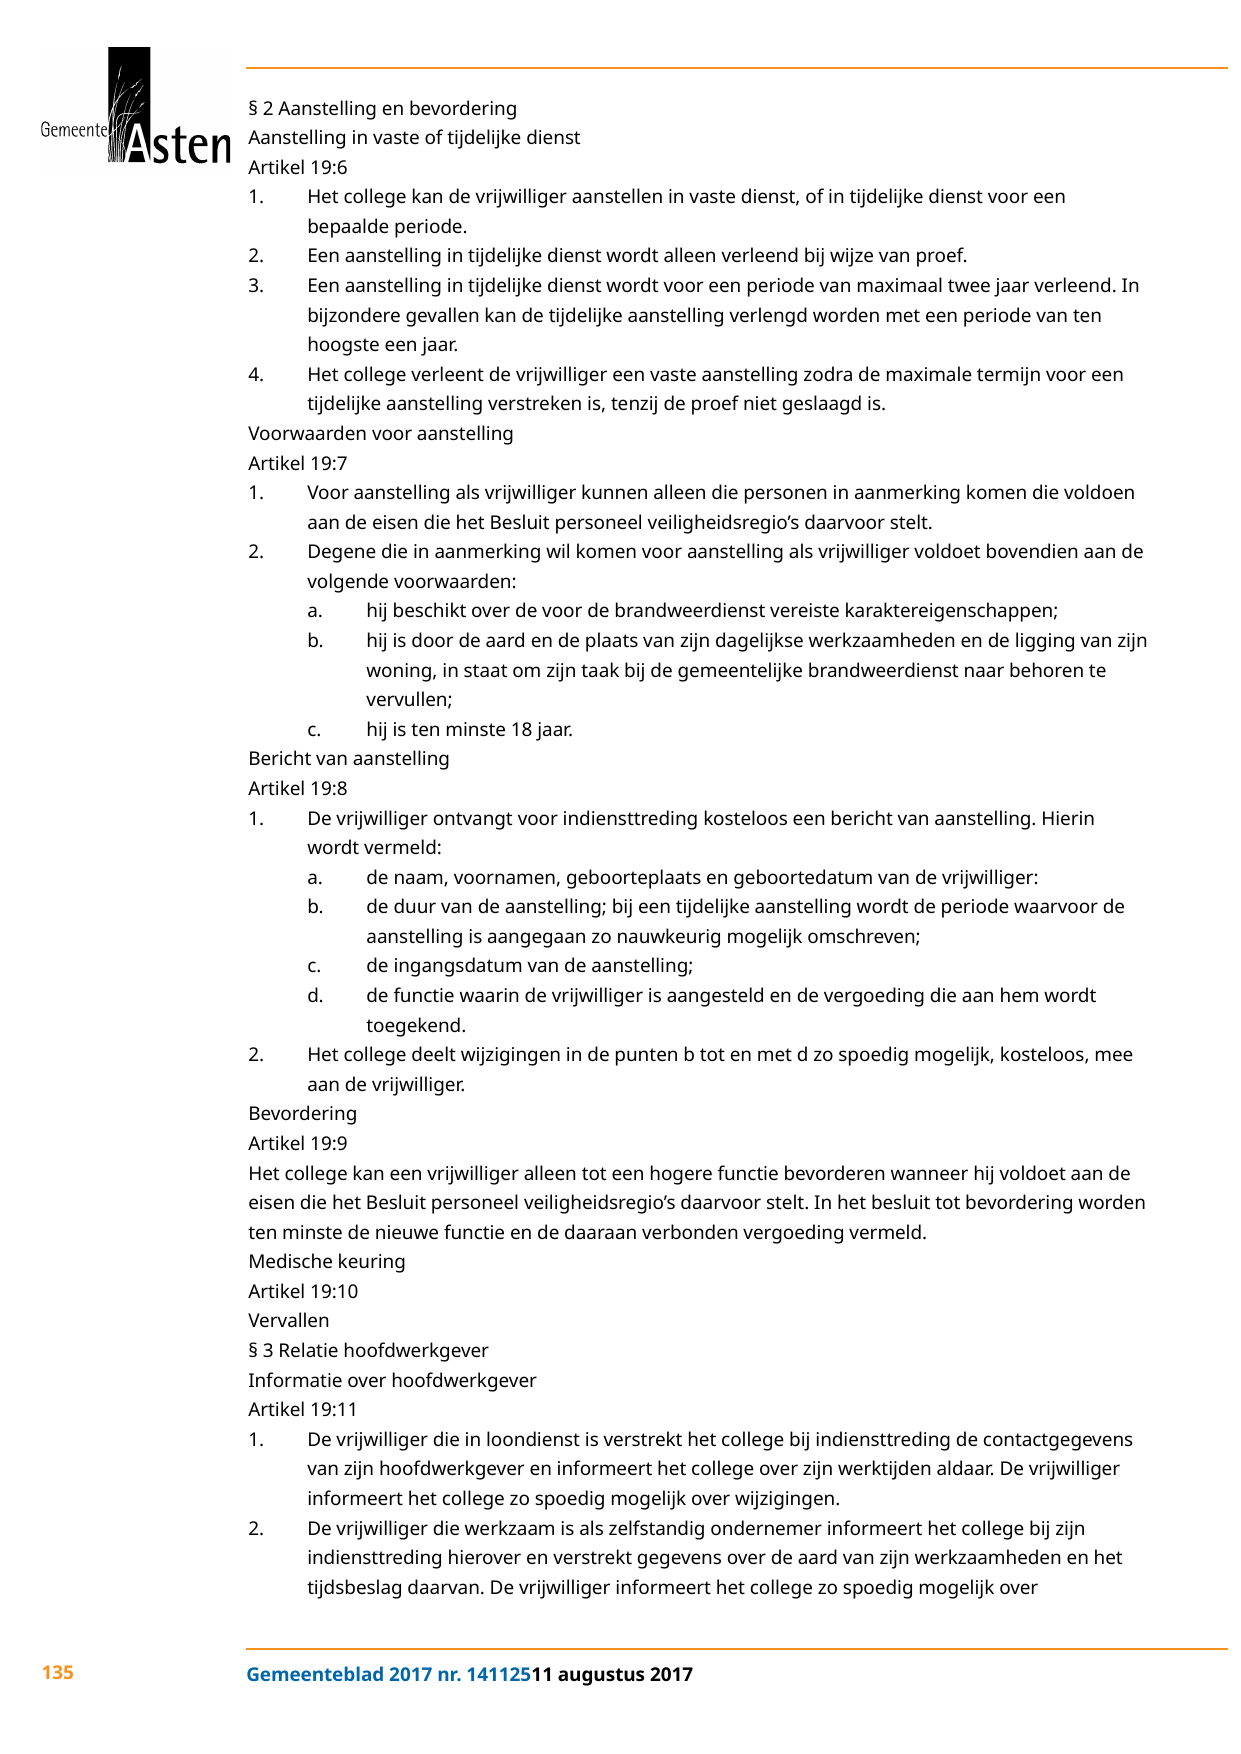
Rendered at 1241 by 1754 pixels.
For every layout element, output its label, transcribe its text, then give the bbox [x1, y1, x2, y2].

text Artikel 19:11 [248, 1396, 1152, 1422]
list Het college deelt wijzigingen in de punten b tot en met d zo spoedig mogelijk, kosteloos, mee aan de vrijwilliger. [248, 1041, 1152, 1097]
picture [41, 47, 231, 172]
text § 3 Relatie hoofdwerkgever [248, 1337, 1152, 1363]
list De vrijwilliger die werkzaam is als zelfstandig ondernemer informeert het college bij zijn indiensttreding hierover en verstrekt gegevens over de aard van zijn werkzaamheden en het tijdsbeslag daarvan. De vrijwilliger informeert het college zo spoedig mogelijk over [248, 1515, 1152, 1600]
text § 2 Aanstelling en bevordering [248, 95, 1152, 121]
text Artikel 19:10 [248, 1278, 1152, 1304]
text Artikel 19:7 [248, 450, 1152, 476]
list Het college verleent de vrijwilliger een vaste aanstelling zodra de maximale termijn voor een tijdelijke aanstelling verstreken is, tenzij de proef niet geslaagd is. [248, 361, 1152, 416]
text Artikel 19:6 [248, 154, 1152, 180]
text Bevordering [248, 1101, 1152, 1126]
list hij is door de aard en de plaats van zijn dagelijkse werkzaamheden en de ligging van zijn woning, in staat om zijn taak bij de gemeentelijke brandweerdienst naar behoren te vervullen; [307, 627, 1152, 712]
list Een aanstelling in tijdelijke dienst wordt alleen verleend bij wijze van proef. [248, 243, 1152, 268]
list Het college kan de vrijwilliger aanstellen in vaste dienst, of in tijdelijke dienst voor een bepaalde periode. [248, 183, 1152, 239]
list de functie waarin de vrijwilliger is aangesteld en de vergoeding die aan hem wordt toegekend. [307, 982, 1152, 1038]
list Een aanstelling in tijdelijke dienst wordt voor een periode van maximaal twee jaar verleend. In bijzondere gevallen kan de tijdelijke aanstelling verlengd worden met een periode van ten hoogste een jaar. [248, 272, 1152, 357]
text Artikel 19:8 [248, 775, 1152, 801]
list Voor aanstelling als vrijwilliger kunnen alleen die personen in aanmerking komen die voldoen aan de eisen die het Besluit personeel veiligheidsregio’s daarvoor stelt. [248, 479, 1152, 535]
list hij is ten minste 18 jaar. [307, 716, 1152, 742]
list De vrijwilliger die in loondienst is verstrekt het college bij indiensttreding de contactgegevens van zijn hoofdwerkgever en informeert het college over zijn werktijden aldaar. De vrijwilliger informeert het college zo spoedig mogelijk over wijzigingen. [248, 1426, 1152, 1511]
text Vervallen [248, 1308, 1152, 1333]
list De vrijwilliger ontvangt voor indiensttreding kosteloos een bericht van aanstelling. Hierin wordt vermeld: [248, 805, 1152, 860]
list de ingangsdatum van de aanstelling; [307, 953, 1152, 978]
text Bericht van aanstelling [248, 746, 1152, 771]
list de duur van de aanstelling; bij een tijdelijke aanstelling wordt de periode waarvoor de aanstelling is aangegaan zo nauwkeurig mogelijk omschreven; [307, 893, 1152, 949]
text Medische keuring [248, 1248, 1152, 1274]
list de naam, voornamen, geboorteplaats en geboortedatum van de vrijwilliger: [307, 864, 1152, 890]
list hij beschikt over de voor de brandweerdienst vereiste karaktereigenschappen; [307, 598, 1152, 623]
text Artikel 19:9 [248, 1130, 1152, 1156]
list Degene die in aanmerking wil komen voor aanstelling als vrijwilliger voldoet bovendien aan de volgende voorwaarden: [248, 538, 1152, 594]
text Het college kan een vrijwilliger alleen tot een hogere functie bevorderen wanneer hij voldoet aan de eisen die het Besluit personeel veiligheidsregio’s daarvoor stelt. In het besluit tot bevordering worden ten minste de nieuwe functie en de daaraan verbonden vergoeding vermeld. [248, 1160, 1152, 1245]
text Aanstelling in vaste of tijdelijke dienst [248, 124, 1152, 150]
text Informatie over hoofdwerkgever [248, 1367, 1152, 1393]
text Voorwaarden voor aanstelling [248, 420, 1152, 446]
